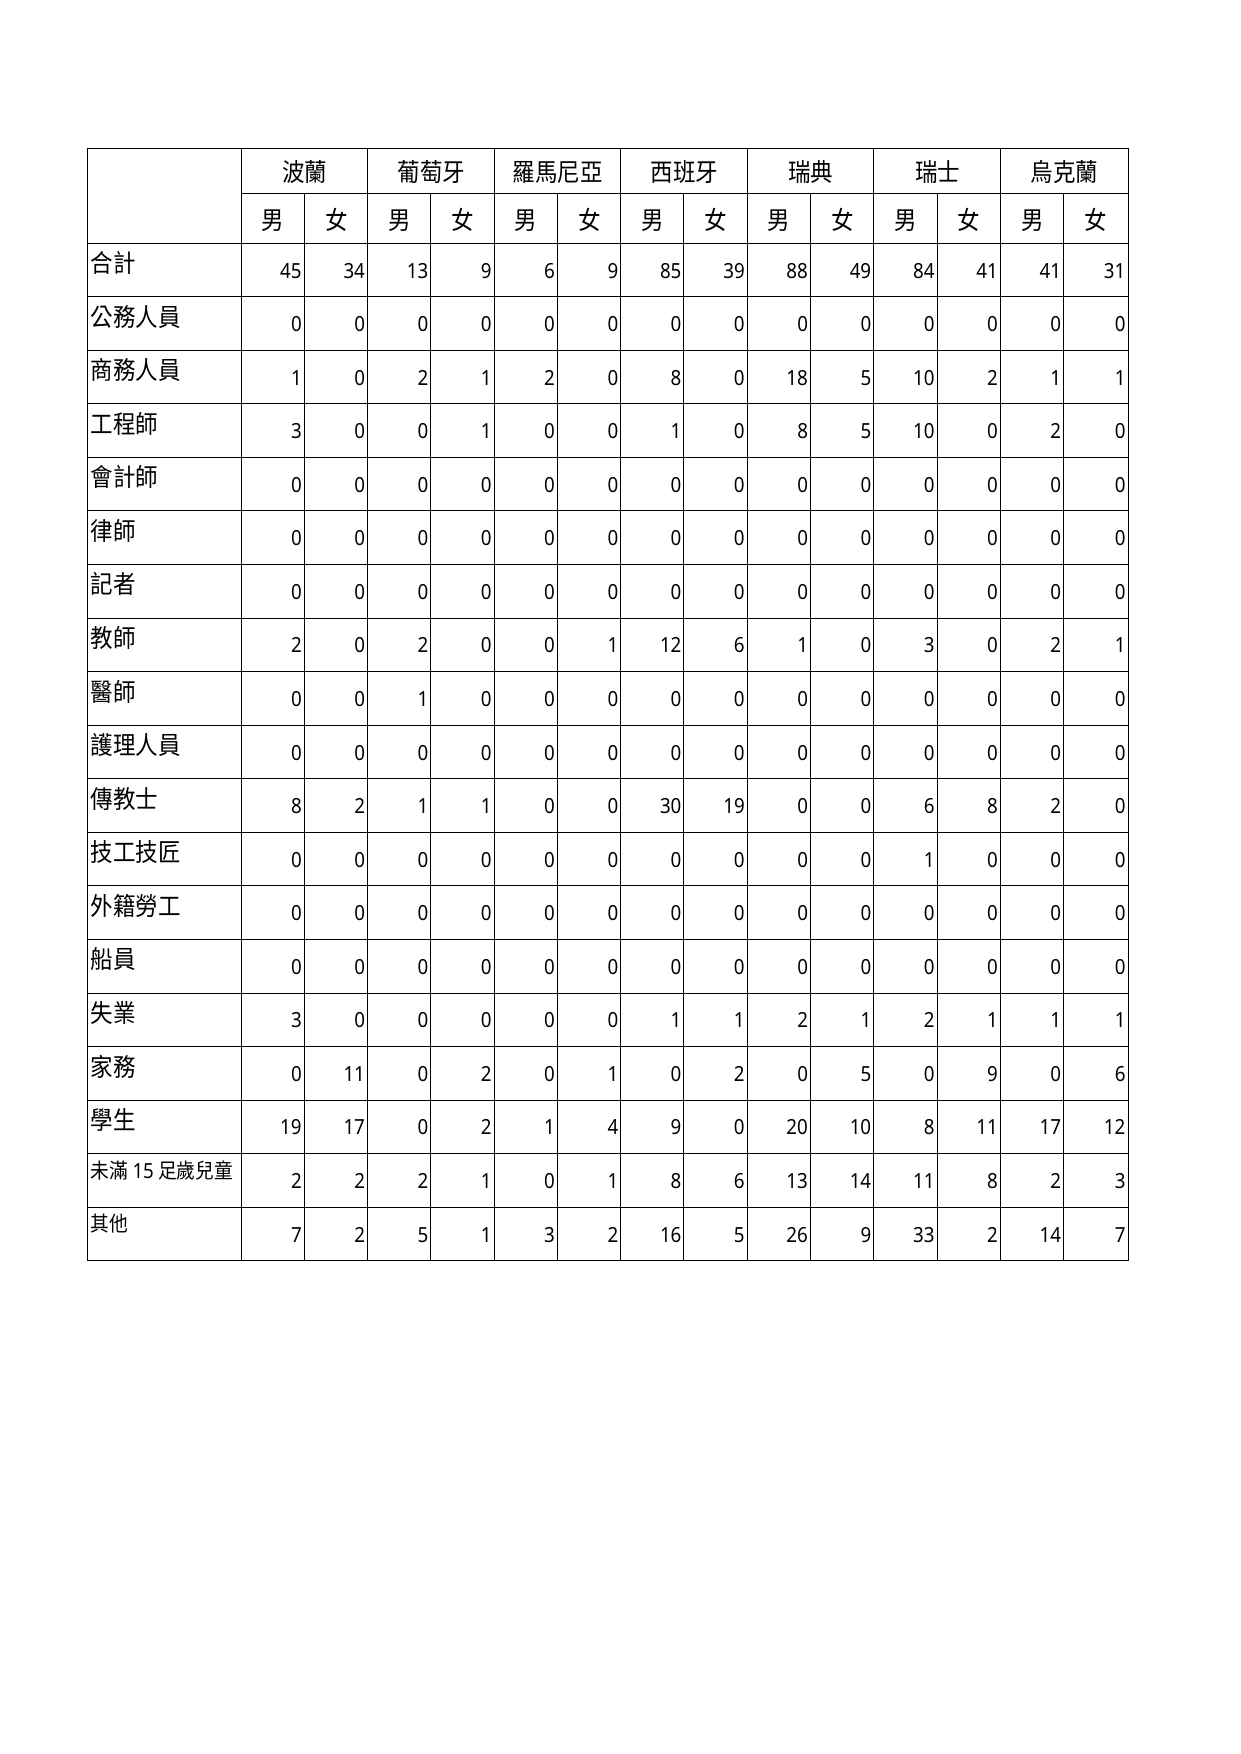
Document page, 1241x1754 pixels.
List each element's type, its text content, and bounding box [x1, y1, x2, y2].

table_cell 0 [811, 619, 873, 671]
table_cell 11 [874, 1154, 937, 1207]
table_cell 0 [242, 458, 304, 510]
table_cell 0 [748, 1047, 810, 1099]
table_cell 0 [621, 1047, 683, 1099]
table_cell 30 [621, 779, 683, 832]
table_cell 0 [305, 994, 367, 1046]
table_cell 0 [938, 619, 1000, 671]
table_cell 3 [242, 994, 304, 1046]
table_cell 1 [1001, 351, 1063, 403]
table_cell 0 [684, 511, 747, 564]
table_cell 0 [1064, 940, 1128, 992]
table_cell 0 [368, 833, 430, 885]
table_cell 0 [431, 833, 494, 885]
table_cell 20 [748, 1101, 810, 1153]
table_cell 88 [748, 244, 810, 296]
table_cell 0 [431, 511, 494, 564]
table_cell 9 [558, 244, 620, 296]
table_cell 0 [558, 779, 620, 832]
table_cell 26 [748, 1208, 810, 1260]
table_cell 0 [938, 404, 1000, 457]
table_cell 2 [368, 619, 430, 671]
table_cell 33 [874, 1208, 937, 1260]
table_header 羅馬尼亞 [495, 149, 620, 193]
table_cell 2 [938, 1208, 1000, 1260]
table_cell 0 [558, 351, 620, 403]
table_cell 0 [558, 886, 620, 939]
table_cell 0 [811, 779, 873, 832]
table_cell 會計師 [88, 458, 241, 510]
table_cell 0 [495, 994, 557, 1046]
table_cell 2 [242, 619, 304, 671]
table_cell 6 [874, 779, 937, 832]
table_header 葡萄牙 [368, 149, 494, 193]
table_cell 商務人員 [88, 351, 241, 403]
table_cell 0 [1064, 458, 1128, 510]
table_cell 0 [368, 511, 430, 564]
table_cell 0 [938, 458, 1000, 510]
table_header 瑞典 [748, 149, 873, 193]
table_cell 0 [368, 1047, 430, 1099]
table_cell 0 [558, 404, 620, 457]
table_cell 2 [368, 1154, 430, 1207]
table_cell 0 [874, 726, 937, 778]
table_cell 0 [242, 1047, 304, 1099]
table_cell 2 [305, 779, 367, 832]
table_cell 0 [811, 726, 873, 778]
table_cell 0 [558, 726, 620, 778]
table_cell 律師 [88, 511, 241, 564]
table_cell 2 [684, 1047, 747, 1099]
table_cell 0 [242, 833, 304, 885]
table_cell 0 [1064, 404, 1128, 457]
table_cell 2 [305, 1154, 367, 1207]
table_cell 1 [558, 1047, 620, 1099]
table_cell 0 [684, 886, 747, 939]
table_cell 0 [1064, 886, 1128, 939]
table_cell 3 [242, 404, 304, 457]
table_cell 1 [748, 619, 810, 671]
table_cell 1 [431, 404, 494, 457]
table_cell 0 [748, 886, 810, 939]
table_cell 0 [558, 458, 620, 510]
table_cell 0 [368, 404, 430, 457]
table_cell 0 [242, 726, 304, 778]
table_cell 0 [811, 297, 873, 350]
table_cell 19 [684, 779, 747, 832]
table_cell 0 [1064, 779, 1128, 832]
table_cell 84 [874, 244, 937, 296]
table_cell 0 [305, 672, 367, 724]
table_cell 0 [558, 994, 620, 1046]
table_cell 0 [938, 940, 1000, 992]
table_cell 6 [684, 1154, 747, 1207]
table_cell 0 [558, 672, 620, 724]
table_cell 0 [748, 511, 810, 564]
table_cell 5 [684, 1208, 747, 1260]
table_cell 0 [368, 458, 430, 510]
table_cell 11 [305, 1047, 367, 1099]
table_cell 0 [748, 672, 810, 724]
table_cell 0 [242, 886, 304, 939]
table_cell 0 [811, 565, 873, 617]
table_cell 0 [495, 672, 557, 724]
table_cell 1 [938, 994, 1000, 1046]
table_cell 0 [495, 940, 557, 992]
table_cell 男 [621, 194, 683, 243]
table_cell 1 [495, 1101, 557, 1153]
table_cell 0 [495, 779, 557, 832]
table_cell 3 [495, 1208, 557, 1260]
table_cell 11 [938, 1101, 1000, 1153]
table_cell 0 [874, 672, 937, 724]
table_cell 0 [874, 886, 937, 939]
table_cell 0 [495, 833, 557, 885]
table_cell 9 [431, 244, 494, 296]
table_cell 0 [242, 672, 304, 724]
table_cell 0 [431, 672, 494, 724]
table_cell 0 [874, 511, 937, 564]
table_cell 0 [621, 511, 683, 564]
table_cell 12 [621, 619, 683, 671]
table_cell 1 [368, 672, 430, 724]
table_cell 護理人員 [88, 726, 241, 778]
table_cell 8 [242, 779, 304, 832]
table_cell 8 [748, 404, 810, 457]
table_cell 女 [684, 194, 747, 243]
table_cell 0 [811, 458, 873, 510]
table_cell 14 [1001, 1208, 1063, 1260]
table_cell 0 [684, 297, 747, 350]
table_cell 6 [684, 619, 747, 671]
table_cell 0 [431, 994, 494, 1046]
table_cell 0 [938, 565, 1000, 617]
table_cell 13 [748, 1154, 810, 1207]
table_cell 0 [368, 1101, 430, 1153]
table_cell 0 [874, 297, 937, 350]
table_cell 0 [558, 940, 620, 992]
table_cell 0 [305, 940, 367, 992]
table_cell 2 [242, 1154, 304, 1207]
table_cell 0 [621, 726, 683, 778]
table_cell 8 [621, 1154, 683, 1207]
table_cell 合計 [88, 244, 241, 296]
table_cell 1 [1064, 619, 1128, 671]
table_cell 0 [938, 297, 1000, 350]
table_cell 3 [874, 619, 937, 671]
table_cell 0 [621, 297, 683, 350]
table_cell 1 [431, 351, 494, 403]
table_cell 41 [1001, 244, 1063, 296]
table_cell 0 [431, 940, 494, 992]
table_cell 1 [431, 779, 494, 832]
table_cell 9 [621, 1101, 683, 1153]
table_cell 男 [1001, 194, 1063, 243]
table_cell 0 [684, 672, 747, 724]
table_cell 學生 [88, 1101, 241, 1153]
table_header 烏克蘭 [1001, 149, 1128, 193]
table_cell 女 [1064, 194, 1128, 243]
table_cell 2 [431, 1047, 494, 1099]
table_cell 0 [684, 458, 747, 510]
table_cell 0 [938, 726, 1000, 778]
table_cell 3 [1064, 1154, 1128, 1207]
table_cell 0 [1001, 1047, 1063, 1099]
table_cell 12 [1064, 1101, 1128, 1153]
table_cell 0 [305, 511, 367, 564]
table_cell 0 [305, 458, 367, 510]
table_cell 0 [811, 672, 873, 724]
table_cell 2 [495, 351, 557, 403]
table_cell 1 [368, 779, 430, 832]
table_cell 0 [242, 940, 304, 992]
table_cell 0 [684, 833, 747, 885]
table_cell 0 [495, 511, 557, 564]
table_cell 13 [368, 244, 430, 296]
table_cell 男 [242, 194, 304, 243]
table_cell 0 [811, 511, 873, 564]
table_cell 0 [1064, 565, 1128, 617]
table_cell 34 [305, 244, 367, 296]
table_cell 0 [874, 940, 937, 992]
table_cell 1 [431, 1154, 494, 1207]
table_cell 0 [748, 726, 810, 778]
table_cell 0 [368, 994, 430, 1046]
table_cell 0 [495, 565, 557, 617]
table_cell 0 [874, 458, 937, 510]
table_cell 記者 [88, 565, 241, 617]
table_cell 85 [621, 244, 683, 296]
table_cell 2 [431, 1101, 494, 1153]
table_cell 5 [811, 351, 873, 403]
table_cell 17 [1001, 1101, 1063, 1153]
table_cell 0 [1001, 672, 1063, 724]
table_cell 0 [368, 886, 430, 939]
table_cell 0 [305, 404, 367, 457]
table_cell 0 [242, 565, 304, 617]
table_cell 0 [495, 404, 557, 457]
table_cell 傳教士 [88, 779, 241, 832]
table_cell 未滿15足歲兒童 [88, 1154, 241, 1207]
table_cell 5 [811, 1047, 873, 1099]
table_cell 14 [811, 1154, 873, 1207]
table_cell 0 [1064, 511, 1128, 564]
table_cell 0 [1064, 726, 1128, 778]
table_cell 1 [874, 833, 937, 885]
table_cell 0 [242, 297, 304, 350]
table_cell 0 [242, 511, 304, 564]
table_cell 2 [1001, 404, 1063, 457]
table_cell 0 [431, 458, 494, 510]
table_cell 0 [874, 565, 937, 617]
table_cell 0 [1001, 726, 1063, 778]
table_cell 0 [431, 886, 494, 939]
table_cell 0 [1064, 297, 1128, 350]
table_cell 女 [431, 194, 494, 243]
table_cell 0 [684, 940, 747, 992]
table_cell 0 [431, 619, 494, 671]
table_cell 7 [1064, 1208, 1128, 1260]
table_cell 16 [621, 1208, 683, 1260]
table_cell 0 [938, 672, 1000, 724]
table_cell 0 [748, 458, 810, 510]
table_cell 其他 [88, 1208, 241, 1260]
table_cell 0 [748, 940, 810, 992]
table_cell 0 [748, 297, 810, 350]
table_cell 0 [558, 833, 620, 885]
table_cell 0 [938, 886, 1000, 939]
table_cell 0 [684, 565, 747, 617]
table_cell 0 [684, 726, 747, 778]
table_cell 失業 [88, 994, 241, 1046]
table_cell 8 [938, 779, 1000, 832]
table_cell 39 [684, 244, 747, 296]
table_cell 船員 [88, 940, 241, 992]
table_cell 1 [558, 619, 620, 671]
table_cell 男 [748, 194, 810, 243]
table_cell 10 [811, 1101, 873, 1153]
table_cell 8 [621, 351, 683, 403]
table_cell 0 [811, 886, 873, 939]
table_cell 0 [874, 1047, 937, 1099]
table_cell 女 [305, 194, 367, 243]
table_cell 0 [305, 886, 367, 939]
table_cell 技工技匠 [88, 833, 241, 885]
table_cell 0 [1001, 458, 1063, 510]
table_cell 0 [368, 565, 430, 617]
table_cell 0 [495, 886, 557, 939]
table_cell 0 [684, 404, 747, 457]
table_cell 0 [684, 1101, 747, 1153]
table_cell 41 [938, 244, 1000, 296]
table_cell 0 [938, 511, 1000, 564]
table_cell 公務人員 [88, 297, 241, 350]
table_cell 2 [368, 351, 430, 403]
table_cell 45 [242, 244, 304, 296]
table_cell 9 [938, 1047, 1000, 1099]
table_cell 0 [305, 297, 367, 350]
table_cell 5 [368, 1208, 430, 1260]
table_cell 0 [495, 297, 557, 350]
table_cell 0 [495, 619, 557, 671]
table_cell 0 [748, 779, 810, 832]
table_cell 0 [1001, 940, 1063, 992]
table_cell 4 [558, 1101, 620, 1153]
table_header [88, 149, 241, 243]
table_cell 男 [495, 194, 557, 243]
table_cell 0 [748, 565, 810, 617]
table_cell 8 [874, 1101, 937, 1153]
table_cell 0 [431, 297, 494, 350]
table_cell 2 [1001, 1154, 1063, 1207]
table_header 波蘭 [242, 149, 367, 193]
table_cell 0 [621, 833, 683, 885]
table_cell 0 [558, 511, 620, 564]
table_cell 2 [1001, 779, 1063, 832]
table_cell 1 [1064, 351, 1128, 403]
table_cell 0 [431, 565, 494, 617]
table_cell 2 [305, 1208, 367, 1260]
table_cell 0 [558, 297, 620, 350]
table_cell 2 [558, 1208, 620, 1260]
table_cell 1 [1064, 994, 1128, 1046]
table_cell 1 [684, 994, 747, 1046]
table_cell 0 [1001, 297, 1063, 350]
table_cell 0 [305, 833, 367, 885]
table_cell 0 [305, 351, 367, 403]
table_cell 0 [1001, 833, 1063, 885]
table_cell 1 [811, 994, 873, 1046]
table_cell 10 [874, 351, 937, 403]
table_cell 19 [242, 1101, 304, 1153]
table_cell 10 [874, 404, 937, 457]
table_cell 男 [874, 194, 937, 243]
table_cell 0 [621, 672, 683, 724]
table_cell 1 [621, 404, 683, 457]
table_cell 女 [811, 194, 873, 243]
table_cell 0 [495, 1154, 557, 1207]
table_cell 0 [368, 726, 430, 778]
table_cell 6 [495, 244, 557, 296]
table_cell 0 [305, 619, 367, 671]
table_cell 0 [558, 565, 620, 617]
table_cell 家務 [88, 1047, 241, 1099]
table_cell 女 [558, 194, 620, 243]
table_cell 1 [431, 1208, 494, 1260]
table_cell 9 [811, 1208, 873, 1260]
table_cell 2 [938, 351, 1000, 403]
table_cell 1 [558, 1154, 620, 1207]
table_cell 外籍勞工 [88, 886, 241, 939]
table_cell 0 [1001, 511, 1063, 564]
table_cell 5 [811, 404, 873, 457]
table_cell 0 [431, 726, 494, 778]
table_cell 2 [874, 994, 937, 1046]
table_cell 8 [938, 1154, 1000, 1207]
table_cell 0 [938, 833, 1000, 885]
table_cell 6 [1064, 1047, 1128, 1099]
table_cell 教師 [88, 619, 241, 671]
table_cell 0 [1001, 565, 1063, 617]
table_cell 0 [495, 458, 557, 510]
table_cell 0 [1001, 886, 1063, 939]
table_cell 1 [621, 994, 683, 1046]
table_cell 7 [242, 1208, 304, 1260]
table_cell 0 [811, 833, 873, 885]
table_header 西班牙 [621, 149, 747, 193]
table_cell 0 [621, 886, 683, 939]
table_cell 0 [368, 940, 430, 992]
table_cell 2 [1001, 619, 1063, 671]
table_cell 18 [748, 351, 810, 403]
table_cell 工程師 [88, 404, 241, 457]
table_cell 17 [305, 1101, 367, 1153]
table_cell 0 [748, 833, 810, 885]
table_cell 0 [305, 565, 367, 617]
table_cell 0 [305, 726, 367, 778]
table_cell 2 [748, 994, 810, 1046]
table_cell 0 [621, 565, 683, 617]
table_cell 0 [621, 458, 683, 510]
table_cell 0 [495, 726, 557, 778]
table_cell 0 [684, 351, 747, 403]
table_cell 醫師 [88, 672, 241, 724]
table_cell 0 [368, 297, 430, 350]
table_cell 49 [811, 244, 873, 296]
table_cell 0 [621, 940, 683, 992]
table_cell 0 [811, 940, 873, 992]
table_cell 31 [1064, 244, 1128, 296]
table_cell 女 [938, 194, 1000, 243]
table_cell 男 [368, 194, 430, 243]
table_cell 1 [1001, 994, 1063, 1046]
table_cell 1 [242, 351, 304, 403]
table_header 瑞士 [874, 149, 1000, 193]
table_cell 0 [495, 1047, 557, 1099]
table_cell 0 [1064, 672, 1128, 724]
table_cell 0 [1064, 833, 1128, 885]
